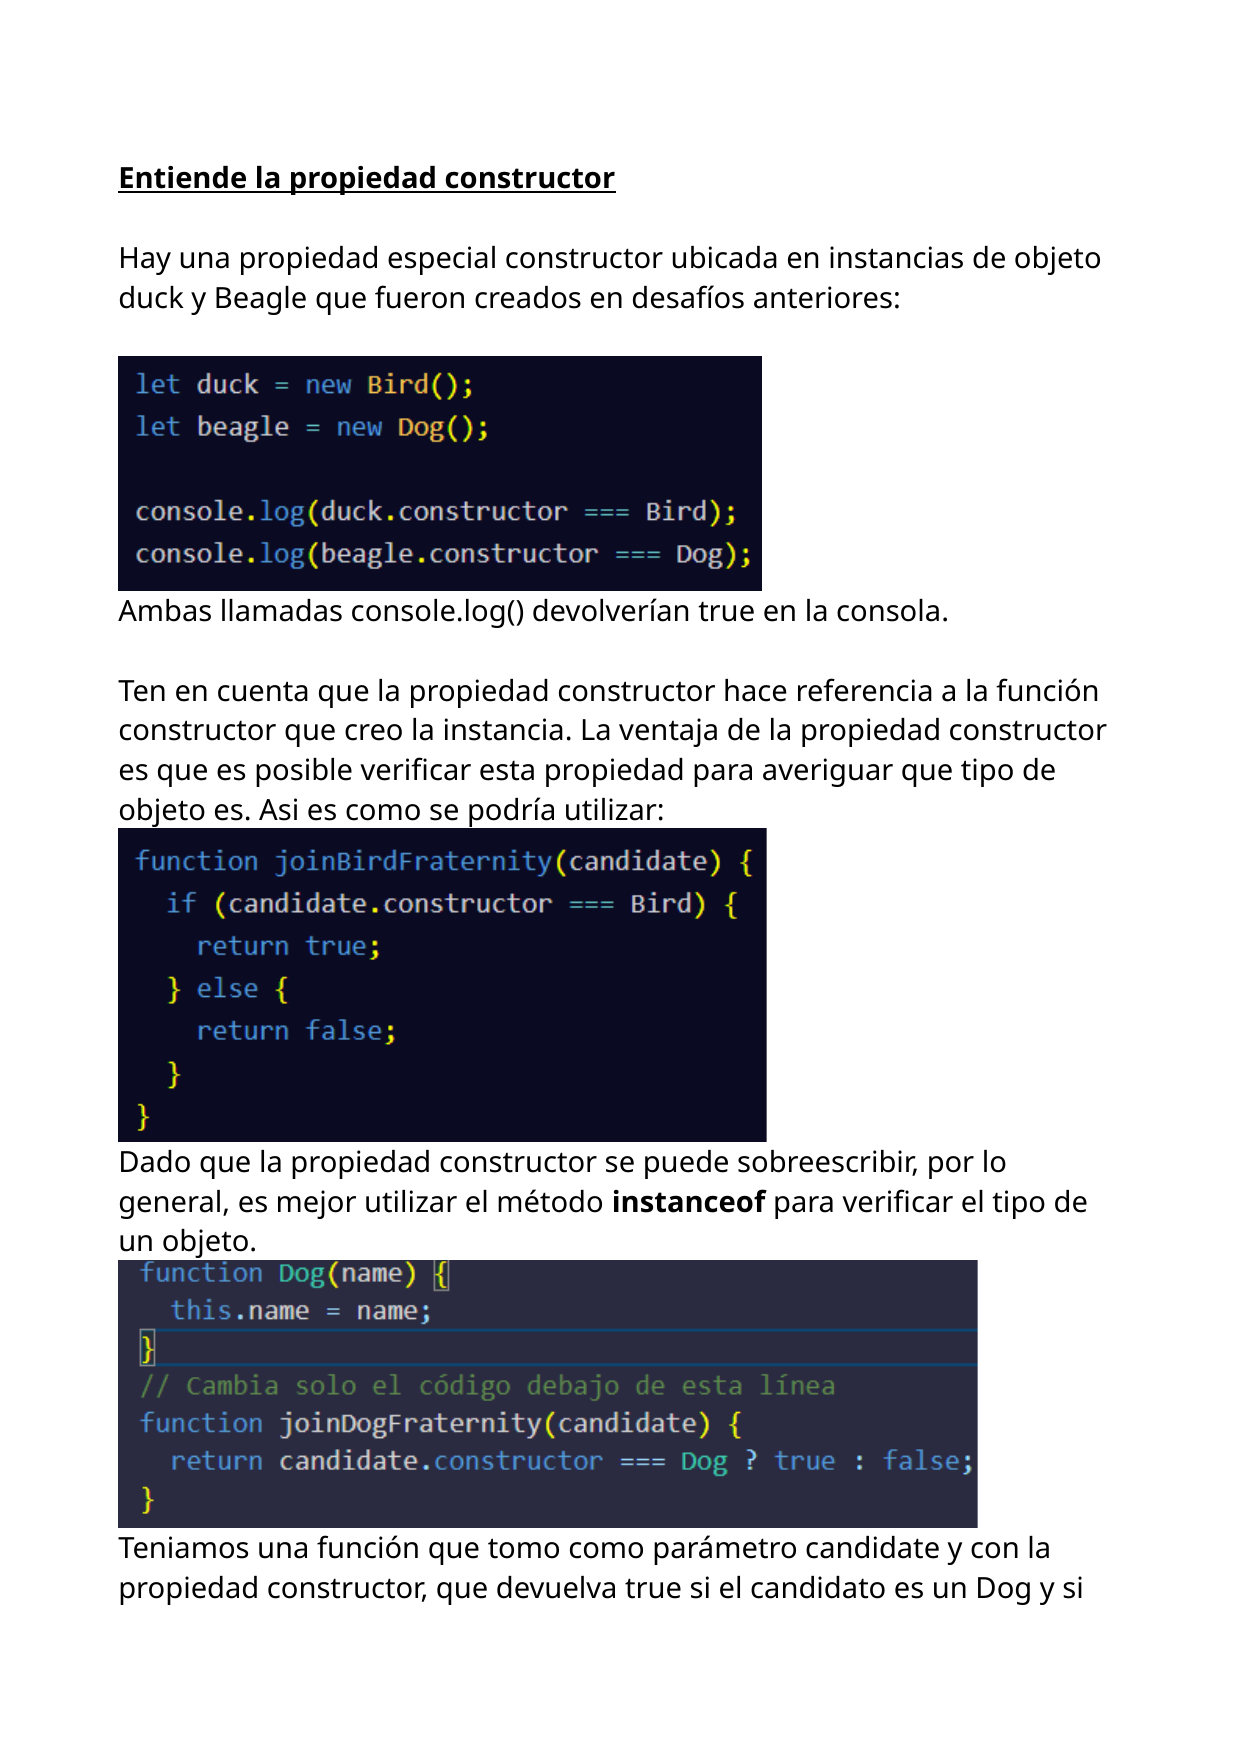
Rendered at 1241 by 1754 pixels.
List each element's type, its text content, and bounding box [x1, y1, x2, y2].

text Dado que la propiedad constructor se puede sobreescribir, por lo general, es mejor utilizar el método instanceof para verificar el tipo de un objeto. [118, 1141, 1122, 1260]
text Ambas llamadas console.log() devolverían true en la consola. [118, 591, 1122, 630]
text Hay una propiedad especial constructor ubicada en instancias de objeto duck y Beagle que fueron creados en desafíos anteriores: [118, 237, 1122, 317]
text Ten en cuenta que la propiedad constructor hace referencia a la función constructor que creo la instancia. La ventaja de la propiedad constructor es que es posible verificar esta propiedad para averiguar que tipo de objeto es. Asi es como se podría utilizar: [118, 670, 1122, 829]
text Teniamos una función que tomo como parámetro candidate y con la propiedad constructor, que devuelva true si el candidato es un Dog y si [118, 1527, 1122, 1607]
text Entiende la propiedad constructor [118, 158, 1122, 197]
